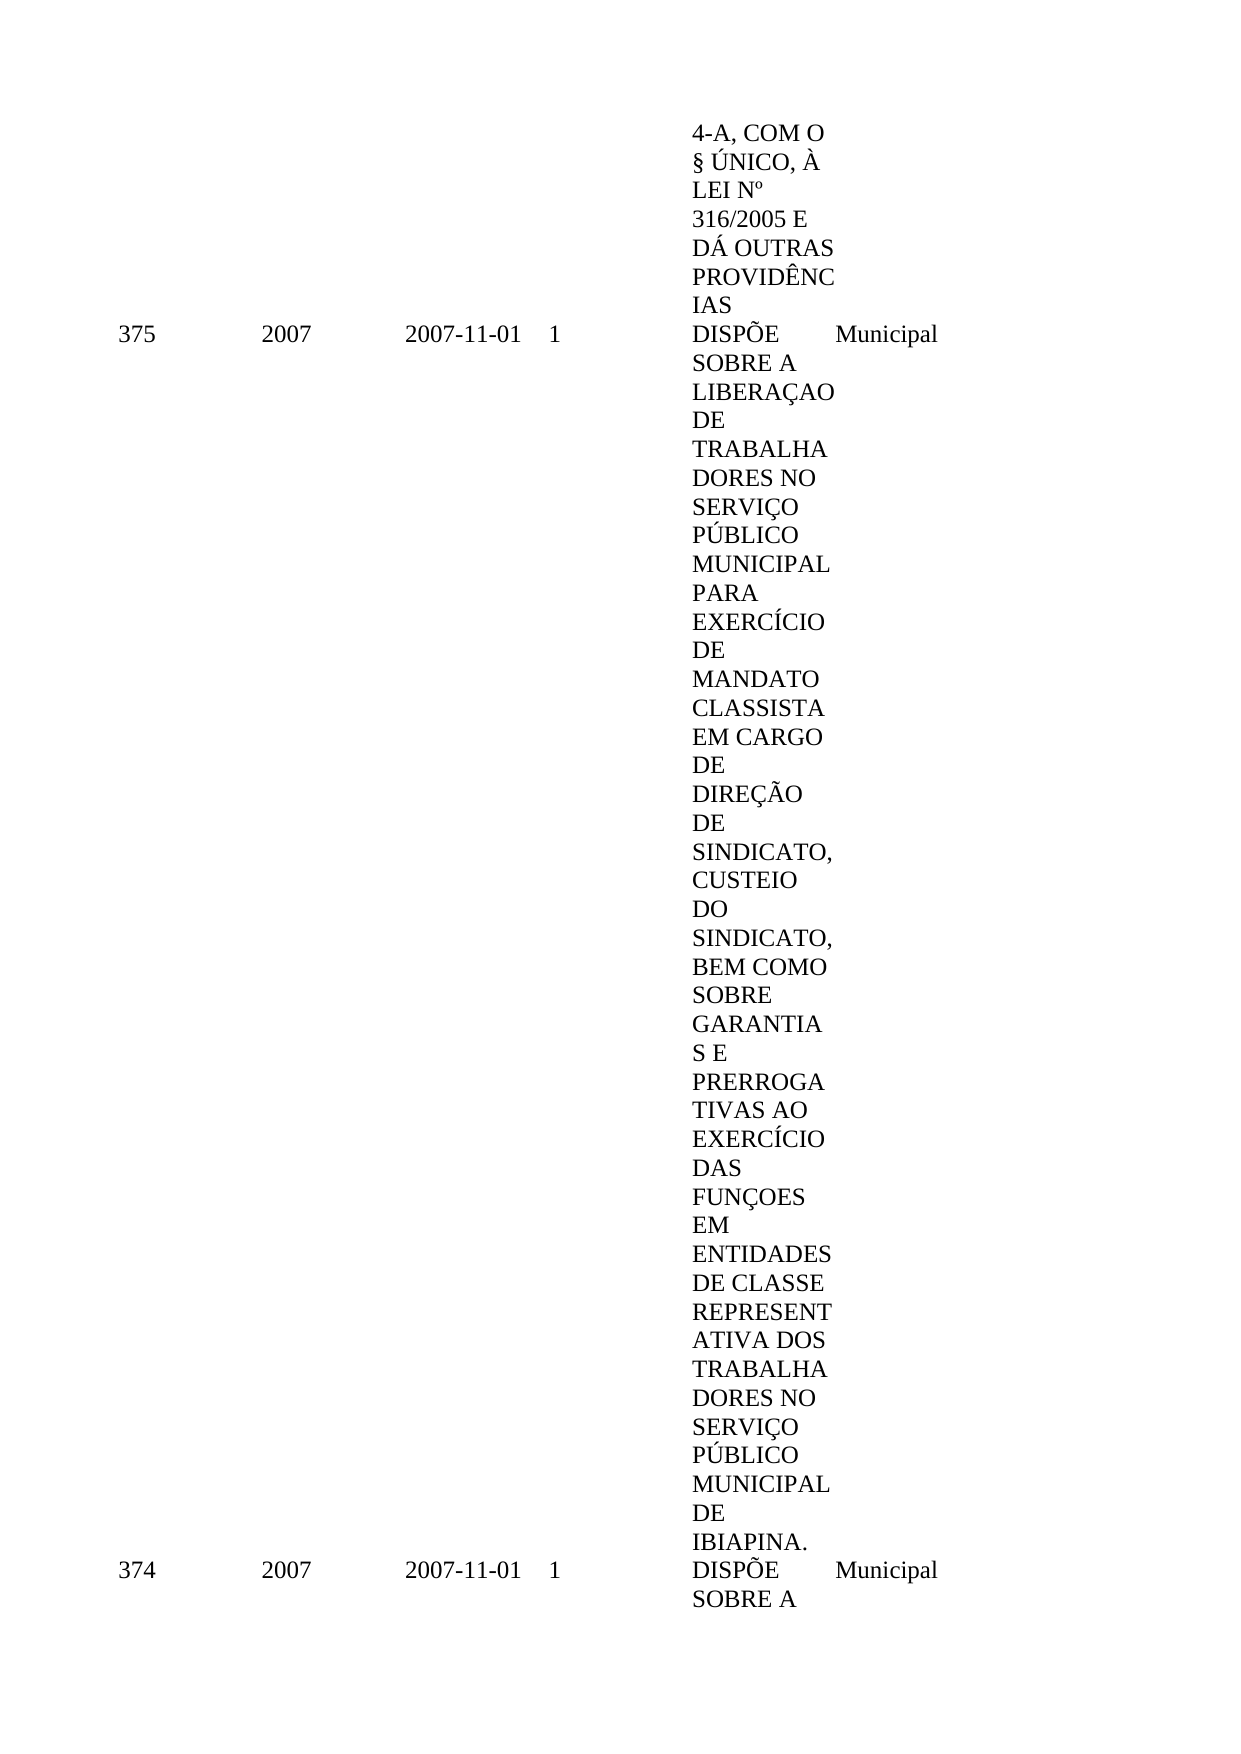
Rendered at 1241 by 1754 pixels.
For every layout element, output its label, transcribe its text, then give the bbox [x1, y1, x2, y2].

table_cell 1 [548, 319, 692, 1556]
table_cell 375 [118, 319, 261, 1556]
table_cell [405, 118, 548, 319]
table_cell [835, 118, 979, 319]
table_cell [261, 118, 405, 319]
table_cell [548, 118, 692, 319]
table_cell 2007 [261, 1556, 405, 1613]
table_cell [979, 319, 1122, 1556]
table_cell Municipal [835, 1556, 979, 1613]
table_cell 2007-11-01 [405, 1556, 548, 1613]
table_cell [118, 118, 261, 319]
table_cell 2007 [261, 319, 405, 1556]
table_cell DISPÕE SOBRE A LIBERAÇAO DE TRABALHADORES NO SERVIÇO PÚBLICO MUNICIPAL PARA EXERCÍCIO DE MANDATO CLASSISTA EM CARGO DE DIREÇÃO DE SINDICATO, CUSTEIO DO SINDICATO, BEM COMO SOBRE GARANTIAS E PRERROGATIVAS AO EXERCÍCIO DAS FUNÇOES EM ENTIDADES DE CLASSE REPRESENTATIVA DOS TRABALHADORES NO SERVIÇO PÚBLICO MUNICIPAL DE IBIAPINA. [692, 319, 835, 1556]
table_cell 4-A, COM O § ÚNICO, À LEI Nº 316/2005 E DÁ OUTRAS PROVIDÊNCIAS [692, 118, 835, 319]
table_cell 2007-11-01 [405, 319, 548, 1556]
table_cell [979, 118, 1122, 319]
table_cell 1 [548, 1556, 692, 1613]
table_cell [979, 1556, 1122, 1613]
table_cell 374 [118, 1556, 261, 1613]
table_cell DISPÕE SOBRE A [692, 1556, 835, 1613]
table_cell Municipal [835, 319, 979, 1556]
